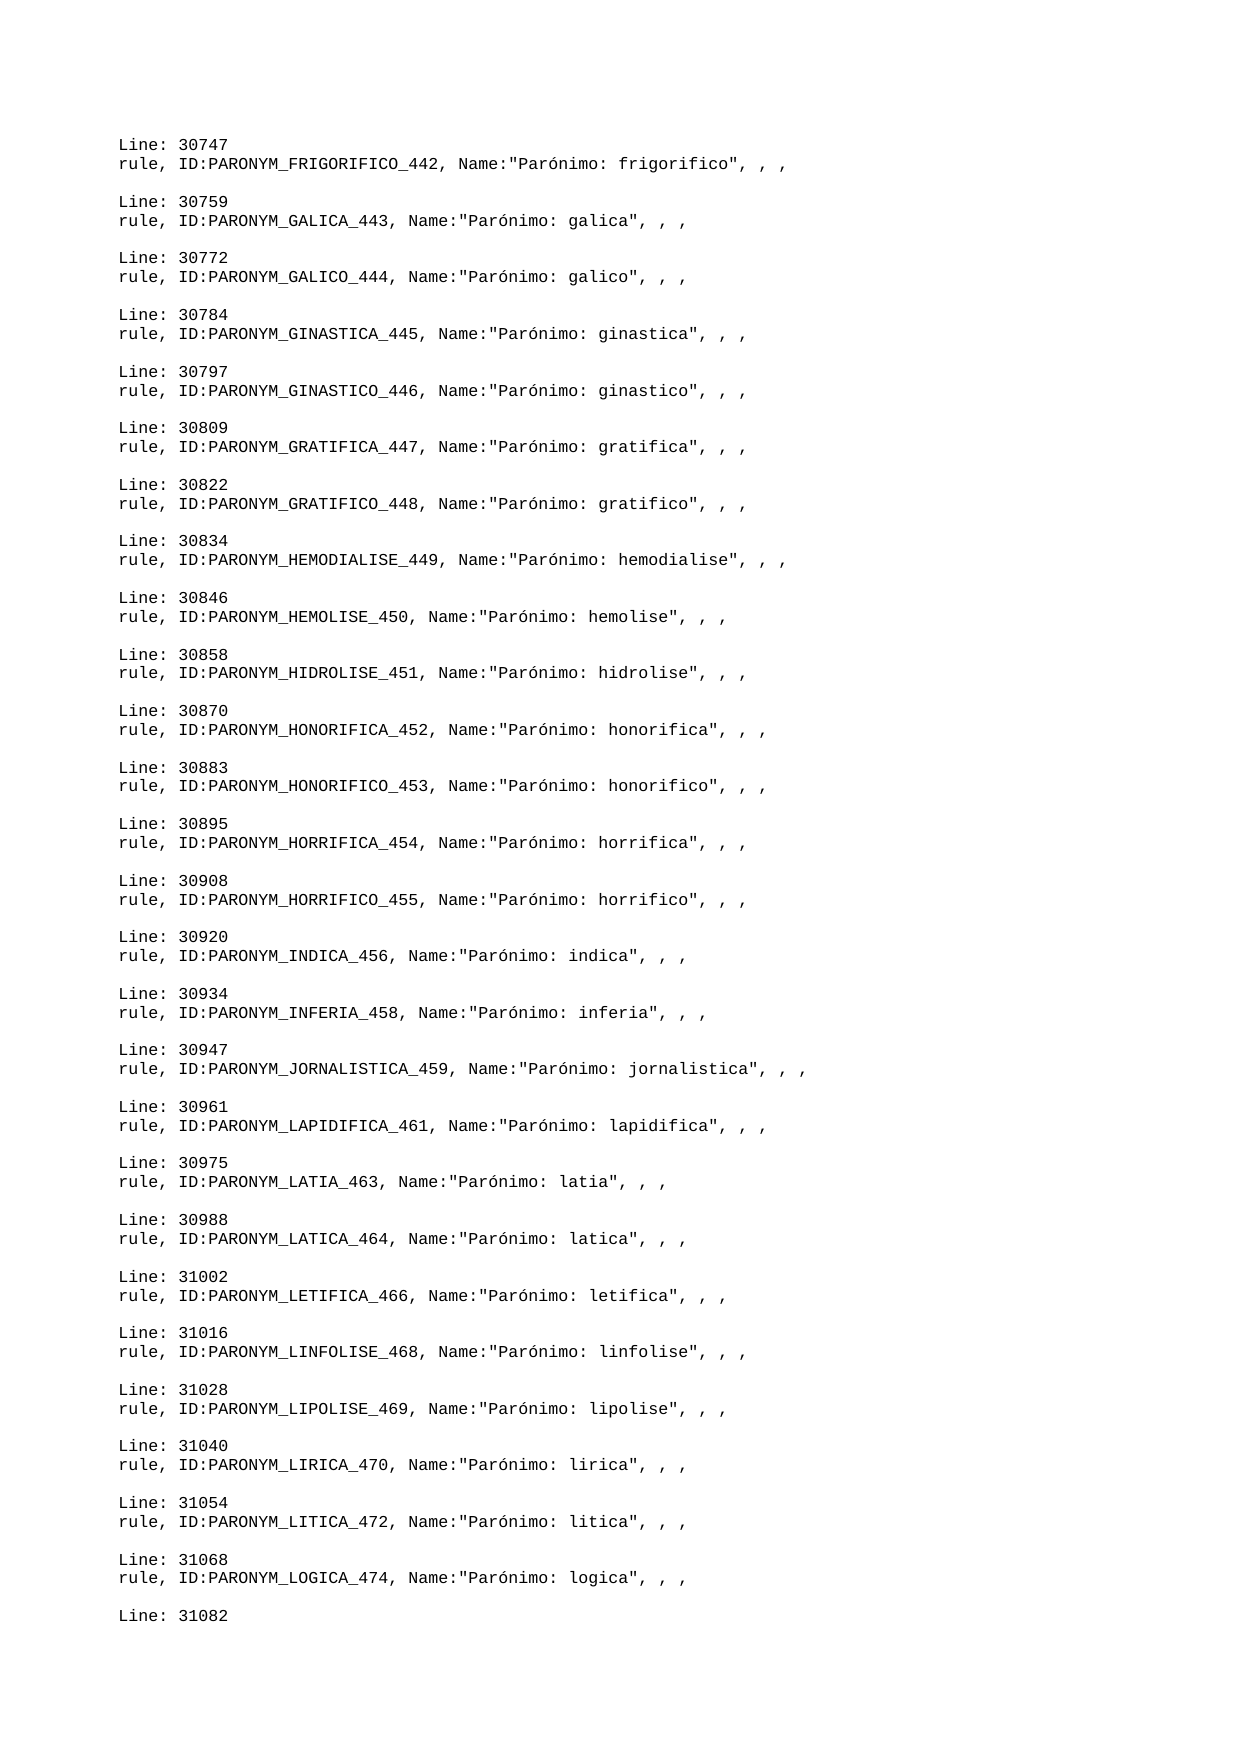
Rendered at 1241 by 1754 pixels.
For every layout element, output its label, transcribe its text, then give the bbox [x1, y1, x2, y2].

text rule, ID:PARONYM_GALICO_444, Name:"Parónimo: galico", , , [118, 269, 1122, 288]
text Line: 31054 [118, 1494, 1122, 1513]
text Line: 30895 [118, 816, 1122, 834]
text rule, ID:PARONYM_LOGICA_474, Name:"Parónimo: logica", , , [118, 1570, 1122, 1589]
text rule, ID:PARONYM_LATICA_464, Name:"Parónimo: latica", , , [118, 1231, 1122, 1249]
text Line: 30975 [118, 1155, 1122, 1174]
text Line: 30920 [118, 929, 1122, 948]
text rule, ID:PARONYM_HIDROLISE_451, Name:"Parónimo: hidrolise", , , [118, 665, 1122, 684]
text rule, ID:PARONYM_GALICA_443, Name:"Parónimo: galica", , , [118, 212, 1122, 231]
text Line: 31082 [118, 1608, 1122, 1626]
text rule, ID:PARONYM_INFERIA_458, Name:"Parónimo: inferia", , , [118, 1004, 1122, 1023]
text Line: 30988 [118, 1212, 1122, 1231]
text rule, ID:PARONYM_LAPIDIFICA_461, Name:"Parónimo: lapidifica", , , [118, 1117, 1122, 1136]
text Line: 30908 [118, 872, 1122, 891]
text Line: 30822 [118, 476, 1122, 495]
text Line: 30772 [118, 250, 1122, 269]
text rule, ID:PARONYM_INDICA_456, Name:"Parónimo: indica", , , [118, 948, 1122, 967]
text rule, ID:PARONYM_LINFOLISE_468, Name:"Parónimo: linfolise", , , [118, 1344, 1122, 1362]
text rule, ID:PARONYM_GINASTICA_445, Name:"Parónimo: ginastica", , , [118, 326, 1122, 344]
text rule, ID:PARONYM_LATIA_463, Name:"Parónimo: latia", , , [118, 1174, 1122, 1193]
text rule, ID:PARONYM_GRATIFICA_447, Name:"Parónimo: gratifica", , , [118, 439, 1122, 457]
text Line: 30858 [118, 646, 1122, 665]
text Line: 30834 [118, 533, 1122, 552]
text Line: 31016 [118, 1325, 1122, 1344]
text Line: 30961 [118, 1098, 1122, 1117]
text rule, ID:PARONYM_HONORIFICA_452, Name:"Parónimo: honorifica", , , [118, 721, 1122, 740]
text rule, ID:PARONYM_GINASTICO_446, Name:"Parónimo: ginastico", , , [118, 382, 1122, 401]
text Line: 30947 [118, 1042, 1122, 1061]
text Line: 30870 [118, 703, 1122, 721]
text rule, ID:PARONYM_LIPOLISE_469, Name:"Parónimo: lipolise", , , [118, 1400, 1122, 1419]
text Line: 30846 [118, 589, 1122, 608]
text Line: 31068 [118, 1551, 1122, 1570]
text rule, ID:PARONYM_LETIFICA_466, Name:"Parónimo: letifica", , , [118, 1287, 1122, 1306]
text rule, ID:PARONYM_LITICA_472, Name:"Parónimo: litica", , , [118, 1513, 1122, 1532]
text rule, ID:PARONYM_JORNALISTICA_459, Name:"Parónimo: jornalistica", , , [118, 1061, 1122, 1080]
text Line: 30809 [118, 420, 1122, 439]
text Line: 30934 [118, 985, 1122, 1004]
text rule, ID:PARONYM_LIRICA_470, Name:"Parónimo: lirica", , , [118, 1457, 1122, 1476]
text rule, ID:PARONYM_HONORIFICO_453, Name:"Parónimo: honorifico", , , [118, 778, 1122, 797]
text rule, ID:PARONYM_HORRIFICA_454, Name:"Parónimo: horrifica", , , [118, 834, 1122, 853]
text rule, ID:PARONYM_HEMOLISE_450, Name:"Parónimo: hemolise", , , [118, 608, 1122, 627]
text Line: 31040 [118, 1438, 1122, 1457]
text Line: 30797 [118, 363, 1122, 382]
text Line: 31002 [118, 1268, 1122, 1287]
text Line: 30883 [118, 759, 1122, 778]
text rule, ID:PARONYM_HORRIFICO_455, Name:"Parónimo: horrifico", , , [118, 891, 1122, 910]
text Line: 30784 [118, 307, 1122, 326]
text Line: 31028 [118, 1381, 1122, 1400]
text Line: 30759 [118, 193, 1122, 212]
text rule, ID:PARONYM_HEMODIALISE_449, Name:"Parónimo: hemodialise", , , [118, 552, 1122, 571]
text rule, ID:PARONYM_GRATIFICO_448, Name:"Parónimo: gratifico", , , [118, 495, 1122, 514]
text Line: 30747 [118, 137, 1122, 156]
text rule, ID:PARONYM_FRIGORIFICO_442, Name:"Parónimo: frigorifico", , , [118, 156, 1122, 175]
